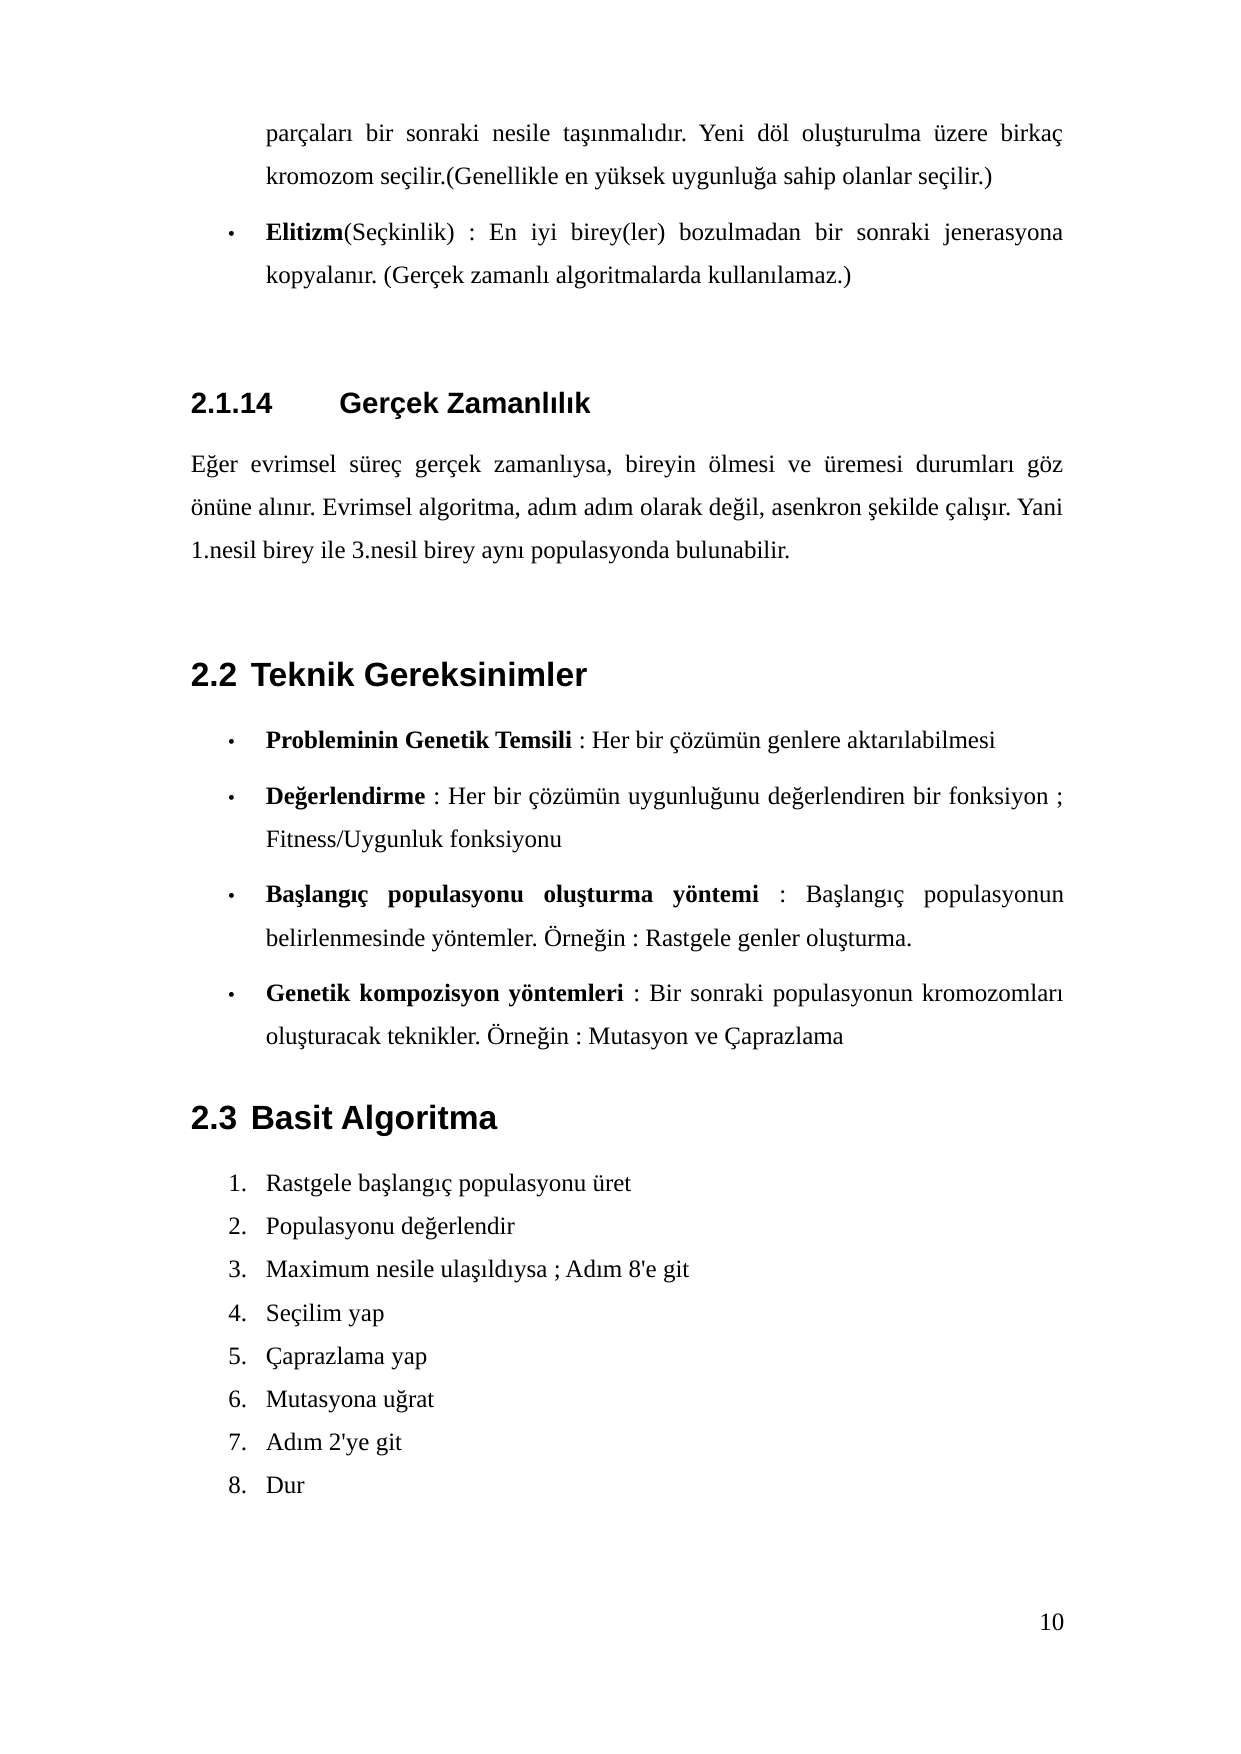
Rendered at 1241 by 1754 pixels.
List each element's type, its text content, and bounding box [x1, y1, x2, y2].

text Eğer evrimsel süreç gerçek zamanlıysa, bireyin ölmesi ve üremesi durumları göz önüne alınır. Evrimsel algoritma, adım adım olarak değil, asenkron şekilde çalışır. Yani 1.nesil birey ile 3.nesil birey aynı populasyonda bulunabilir. [191, 449, 1064, 564]
list Genetik kompozisyon yöntemleri : Bir sonraki populasyonun kromozomları oluşturacak teknikler. Örneğin : Mutasyon ve Çaprazlama [228, 978, 1064, 1050]
list Dur [228, 1470, 1064, 1499]
list Başlangıç populasyonu oluşturma yöntemi : Başlangıç populasyonun belirlenmesinde yöntemler. Örneğin : Rastgele genler oluşturma. [228, 879, 1064, 951]
subtitle Gerçek Zamanlılık [191, 386, 1064, 419]
subtitle Basit Algoritma [191, 1098, 1064, 1137]
list Rastgele başlangıç populasyonu üret [228, 1168, 1064, 1197]
list Probleminin Genetik Temsili : Her bir çözümün genlere aktarılabilmesi [228, 725, 1064, 754]
list Çaprazlama yap [228, 1341, 1064, 1369]
list Adım 2'ye git [228, 1427, 1064, 1456]
list Populasyonu değerlendir [228, 1211, 1064, 1240]
list Değerlendirme : Her bir çözümün uygunluğunu değerlendiren bir fonksiyon ; Fitness/Uygunluk fonksiyonu [228, 781, 1064, 853]
list Mutasyona uğrat [228, 1384, 1064, 1413]
list parçaları bir sonraki nesile taşınmalıdır. Yeni döl oluşturulma üzere birkaç kromozom seçilir.(Genellikle en yüksek uygunluğa sahip olanlar seçilir.) [228, 118, 1064, 190]
subtitle Teknik Gereksinimler [191, 655, 1064, 693]
list Elitizm(Seçkinlik) : En iyi birey(ler) bozulmadan bir sonraki jenerasyona kopyalanır. (Gerçek zamanlı algoritmalarda kullanılamaz.) [228, 217, 1064, 289]
list Maximum nesile ulaşıldıysa ; Adım 8'e git [228, 1254, 1064, 1283]
list Seçilim yap [228, 1298, 1064, 1326]
